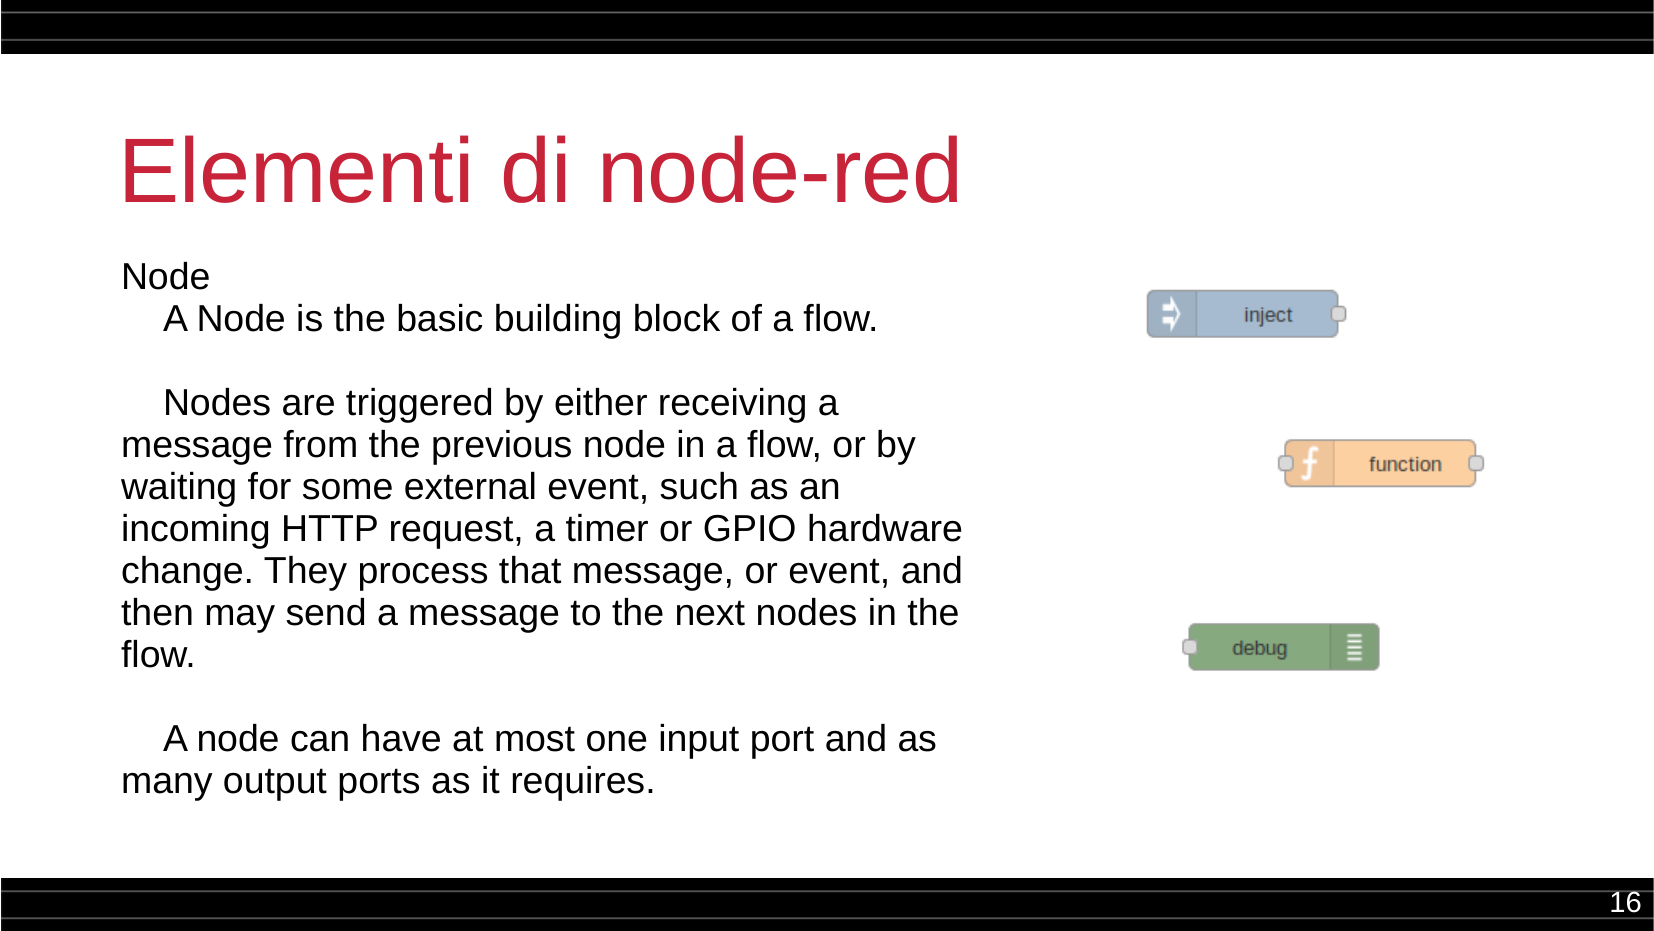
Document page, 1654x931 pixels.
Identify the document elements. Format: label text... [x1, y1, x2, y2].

picture [1, 0, 1654, 54]
title Elementi di node-red [118, 92, 1040, 249]
picture [1159, 614, 1394, 682]
picture [1261, 430, 1489, 497]
text_box Node A Node is the basic building block of a flow. Nodes are triggered by either receiving a message from the previous node in a flow, or by waiting for some external event, such as an incoming HTTP request, a timer or GPIO hardware change. They process that message, or event, and then may send a message to the next nodes in the flow. A node can have at most one input port and as many output ports as it requires. [106, 248, 1016, 809]
picture [1133, 271, 1356, 346]
picture [1, 878, 1654, 931]
